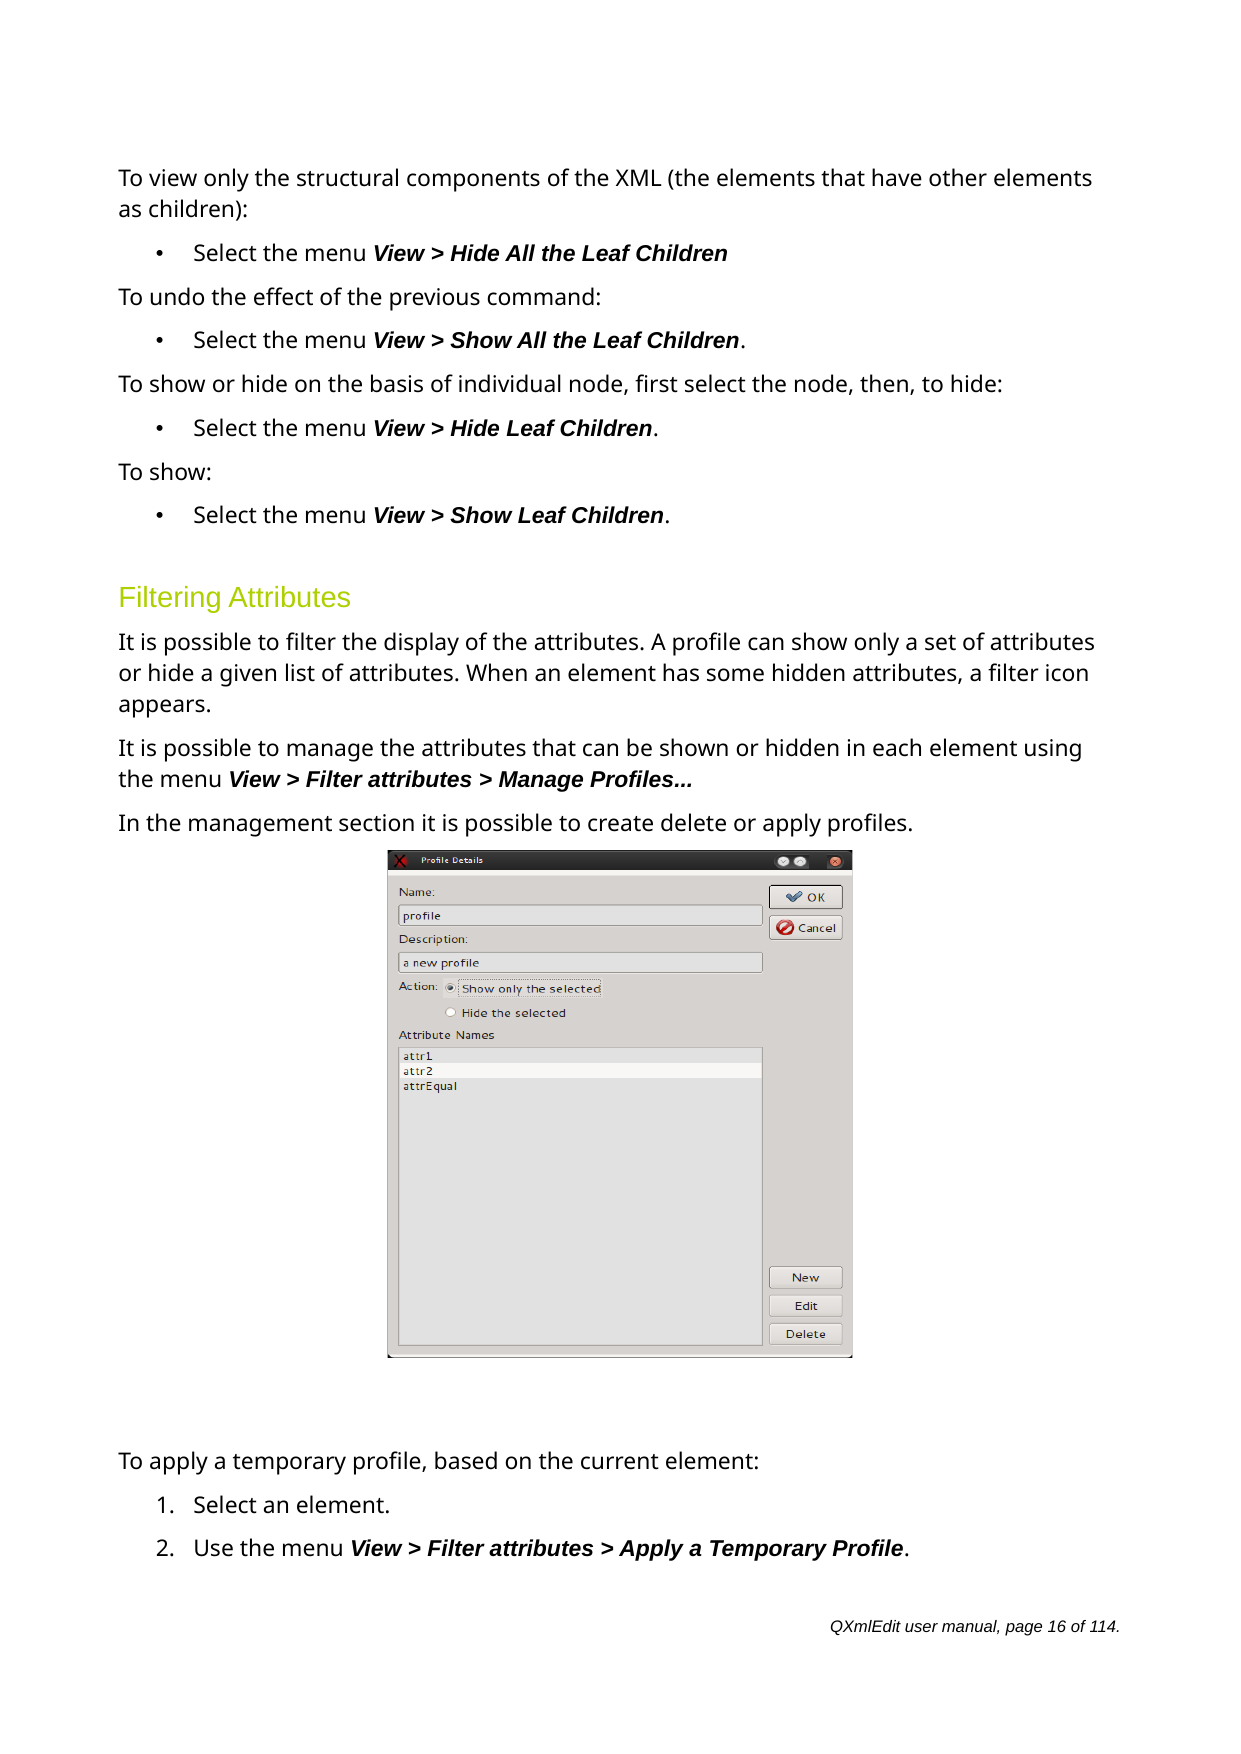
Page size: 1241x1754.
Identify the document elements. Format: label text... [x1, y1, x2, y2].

list Select the menu View > Show Leaf Children. [156, 499, 1122, 531]
text To show: [118, 456, 1122, 487]
text To show or hide on the basis of individual node, first select the node, then, to hide: [118, 368, 1122, 399]
picture [387, 850, 853, 1358]
text It is possible to filter the display of the attributes. A profile can show only a set of attributes or hide a given list of attributes. When an element has some hidden attributes, a filter icon appears. [118, 626, 1122, 719]
list Select the menu View > Show All the Leaf Children. [156, 324, 1122, 356]
text To view only the structural components of the XML (the elements that have other elements as children): [118, 162, 1122, 224]
text To apply a temporary profile, based on the current element: [118, 1445, 1122, 1476]
list Select the menu View > Hide All the Leaf Children [156, 237, 1122, 268]
list Select the menu View > Hide Leaf Children. [156, 412, 1122, 443]
list Select an element. [156, 1488, 1122, 1520]
subtitle Filtering Attributes [118, 580, 1122, 613]
text In the management section it is possible to create delete or apply profiles. [118, 807, 1122, 838]
text To undo the effect of the previous command: [118, 281, 1122, 312]
list Use the menu View > Filter attributes > Apply a Temporary Profile. [156, 1532, 1122, 1563]
text It is possible to manage the attributes that can be shown or hidden in each element using the menu View > Filter attributes > Manage Profiles... [118, 732, 1122, 794]
